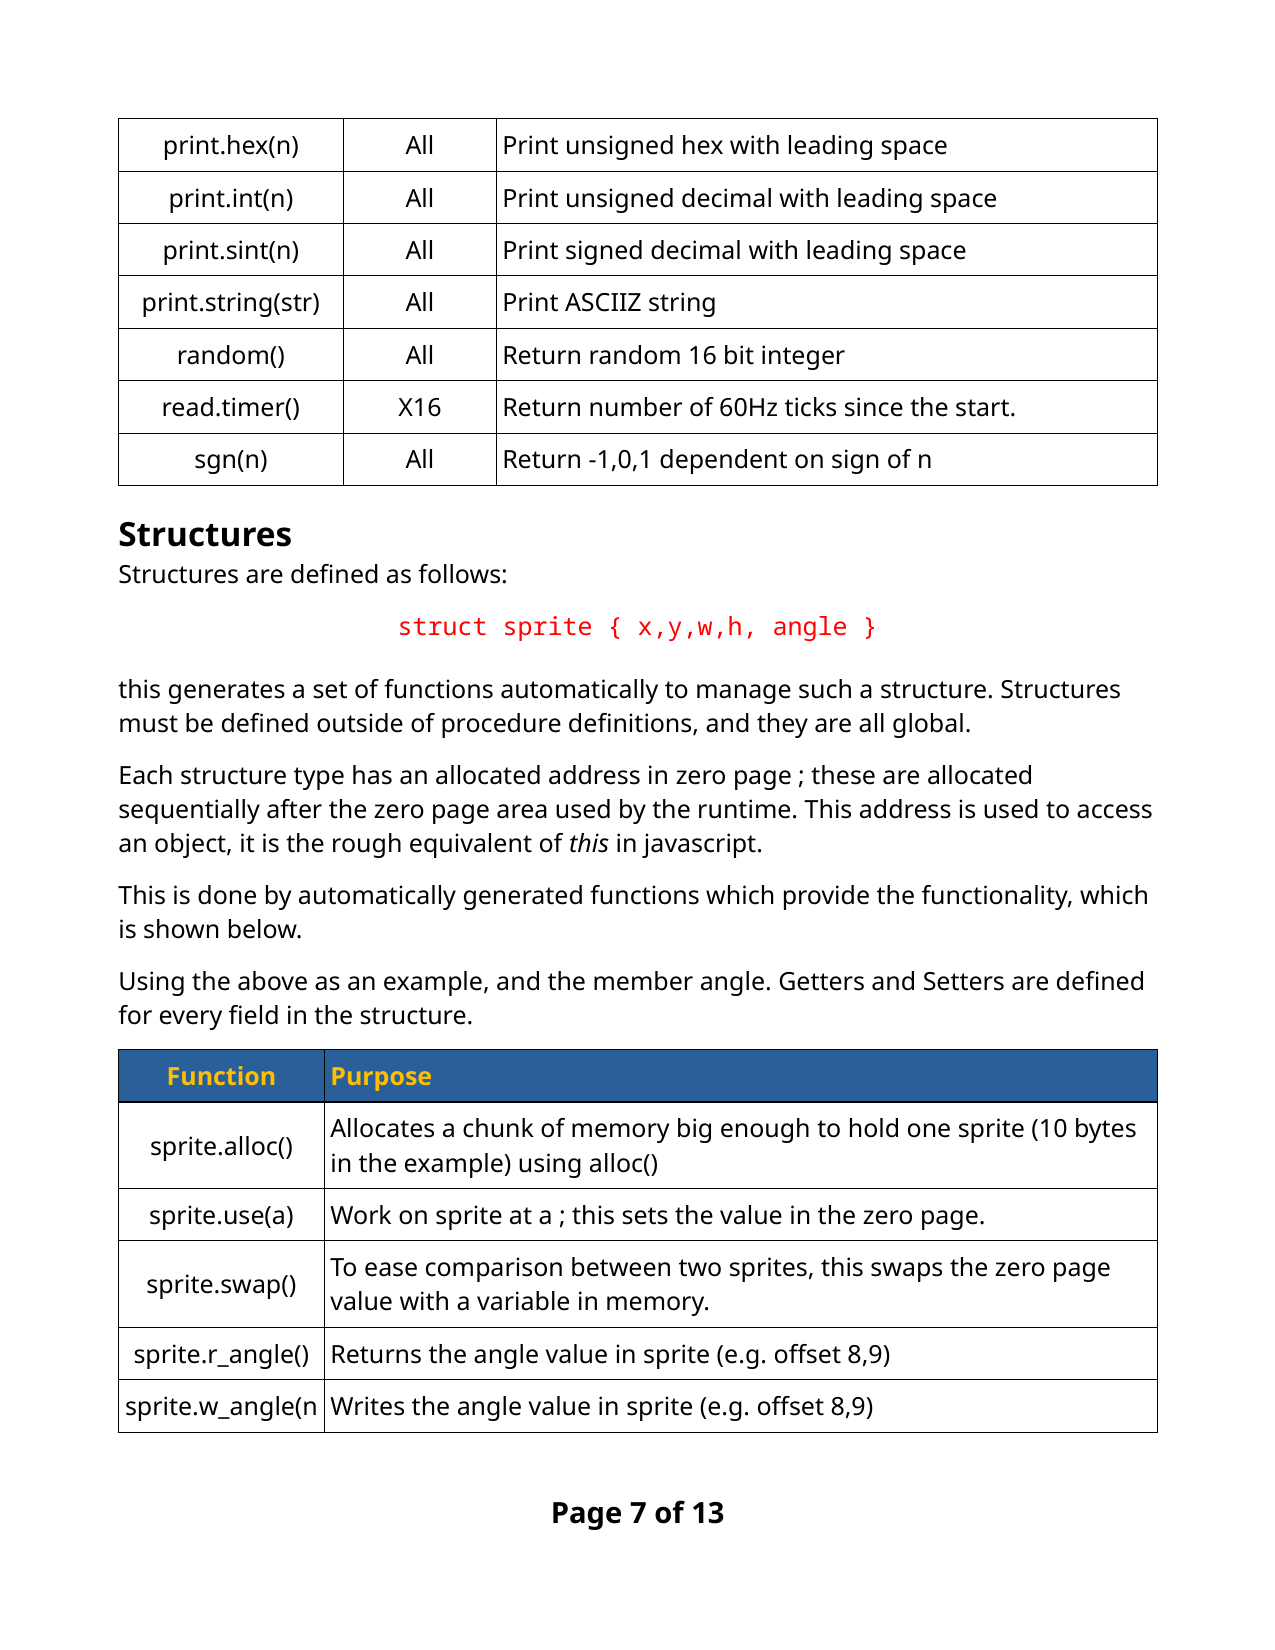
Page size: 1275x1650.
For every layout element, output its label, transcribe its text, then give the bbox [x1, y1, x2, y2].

text This is done by automatically generated functions which provide the functionality, which is shown below. [118, 877, 1157, 946]
table_cell sprite.w_angle(n [119, 1380, 324, 1432]
table_cell print.hex(n) [119, 119, 343, 171]
table_cell sprite.swap() [119, 1241, 324, 1327]
table_cell Return number of 60Hz ticks since the start. [497, 381, 1157, 432]
table_cell sprite.use(a) [119, 1189, 324, 1240]
table_cell sprite.r_angle() [119, 1328, 324, 1379]
table_cell print.sint(n) [119, 224, 343, 275]
table_cell All [344, 224, 496, 275]
text this generates a set of functions automatically to manage such a structure. Structures must be defined outside of procedure definitions, and they are all global. [118, 672, 1157, 740]
table_cell Allocates a chunk of memory big enough to hold one sprite (10 bytes in the example) using alloc() [325, 1103, 1157, 1188]
table_cell Return -1,0,1 dependent on sign of n [497, 434, 1157, 485]
text Using the above as an example, and the member angle. Getters and Setters are defined for every field in the structure. [118, 963, 1157, 1031]
table_cell Return random 16 bit integer [497, 329, 1157, 380]
table_cell Writes the angle value in sprite (e.g. offset 8,9) [325, 1380, 1157, 1432]
text Structures are defined as follows: [118, 556, 1157, 590]
text Each structure type has an allocated address in zero page ; these are allocated sequentially after the zero page area used by the runtime. This address is used to access an object, it is the rough equivalent of this in javascript. [118, 757, 1157, 860]
table_header Function [119, 1050, 324, 1101]
table_cell Print signed decimal with leading space [497, 224, 1157, 275]
table_cell All [344, 172, 496, 223]
text struct sprite { x,y,w,h, angle } [118, 608, 1157, 642]
table_cell read.timer() [119, 381, 343, 432]
table_cell All [344, 276, 496, 328]
table_cell Print ASCIIZ string [497, 276, 1157, 328]
table_cell sprite.alloc() [119, 1103, 324, 1188]
table_cell All [344, 434, 496, 485]
table_cell X16 [344, 381, 496, 432]
table_cell All [344, 119, 496, 171]
subtitle Structures [118, 511, 1157, 556]
table_cell print.string(str) [119, 276, 343, 328]
table_header Purpose [325, 1050, 1157, 1101]
table_cell sgn(n) [119, 434, 343, 485]
table_cell print.int(n) [119, 172, 343, 223]
table_cell random() [119, 329, 343, 380]
table_cell To ease comparison between two sprites, this swaps the zero page value with a variable in memory. [325, 1241, 1157, 1327]
table_cell Print unsigned decimal with leading space [497, 172, 1157, 223]
table_cell Print unsigned hex with leading space [497, 119, 1157, 171]
table_cell Work on sprite at a ; this sets the value in the zero page. [325, 1189, 1157, 1240]
table_cell All [344, 329, 496, 380]
table_cell Returns the angle value in sprite (e.g. offset 8,9) [325, 1328, 1157, 1379]
